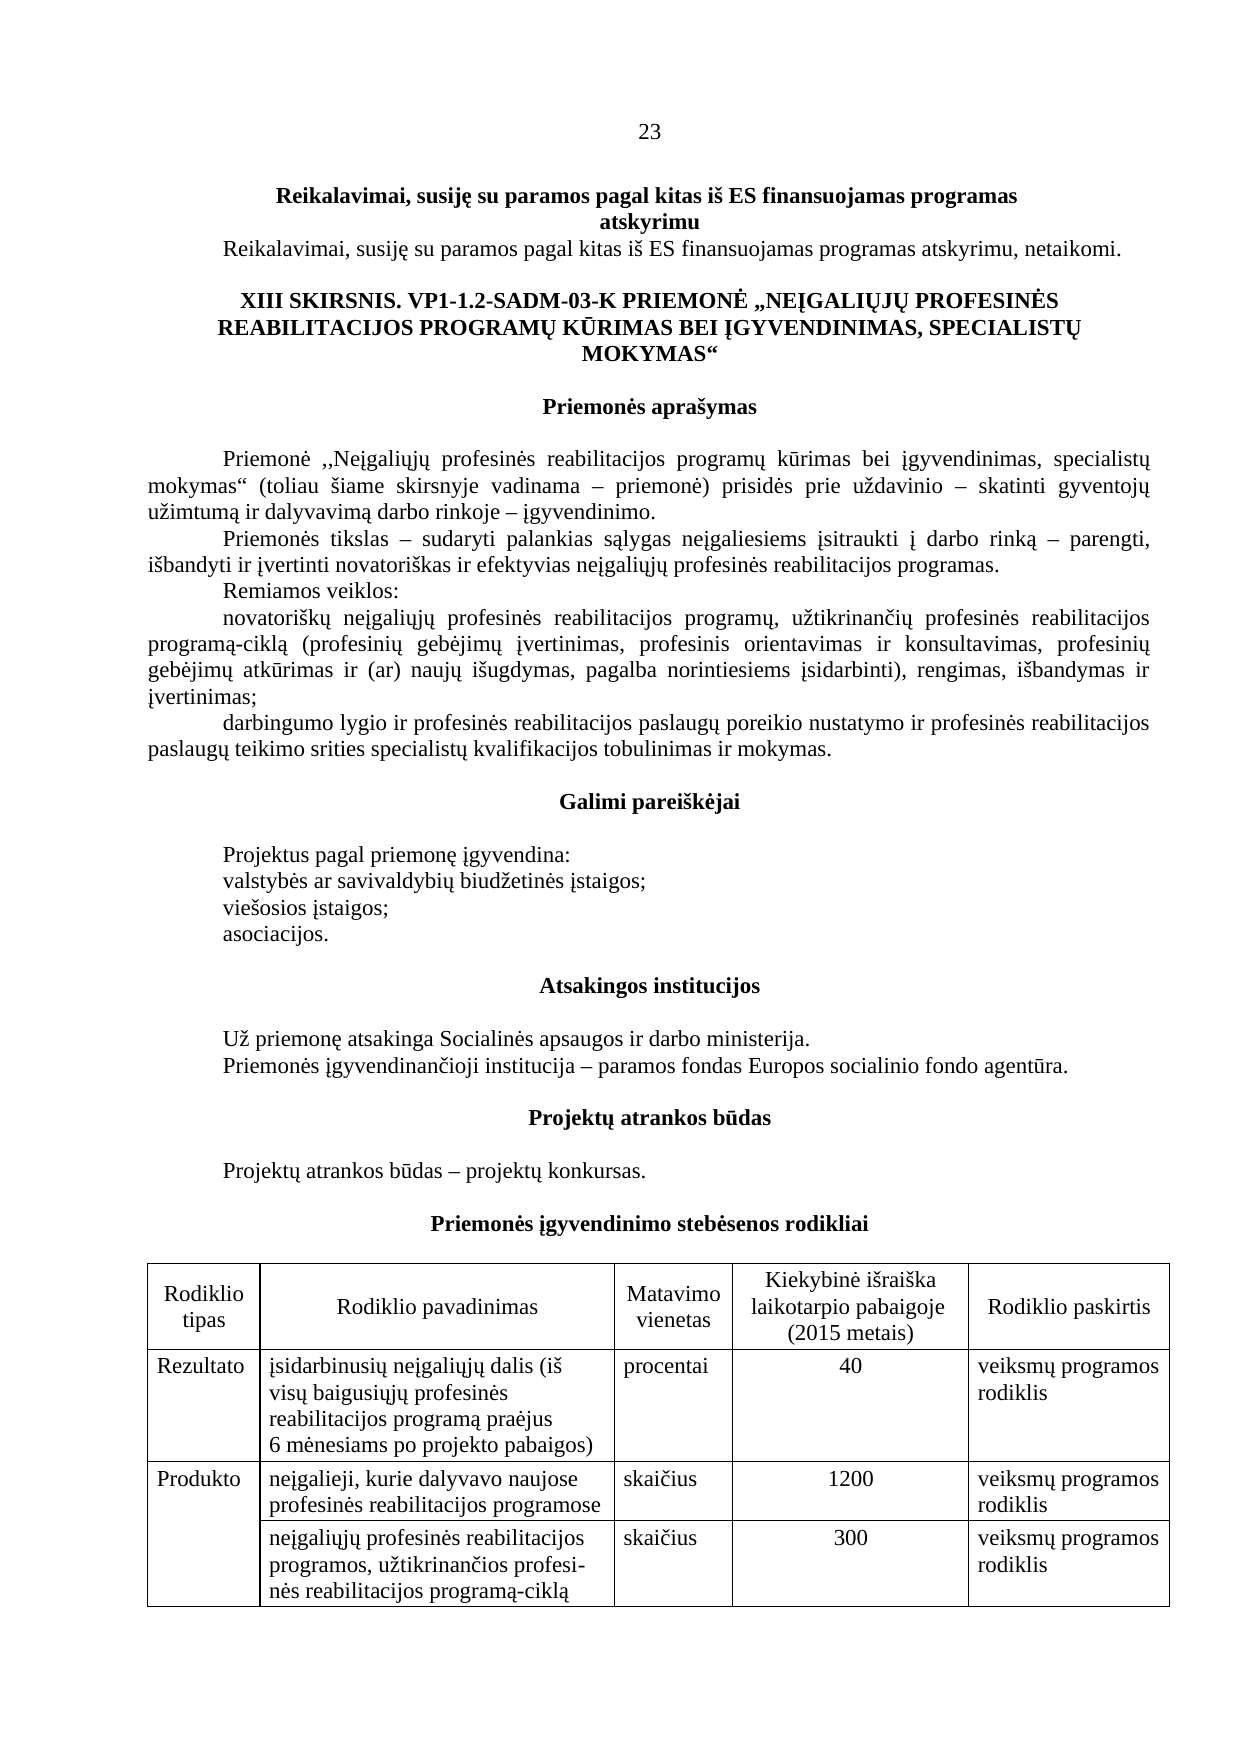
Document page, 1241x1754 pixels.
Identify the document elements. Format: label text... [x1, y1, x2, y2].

table_cell veiksmų programos rodiklis [969, 1521, 1169, 1606]
table_cell 1200 [733, 1462, 968, 1520]
table_cell veiksmų programos rodiklis [969, 1350, 1169, 1461]
table_cell skaičius [615, 1521, 732, 1606]
text Galimi pareiškėjai [148, 788, 1152, 814]
text Projektus pagal priemonę įgyvendina: [148, 841, 1152, 867]
table_cell Produkto [148, 1462, 259, 1606]
text valstybės ar savivaldybių biudžetinės įstaigos; [148, 867, 1152, 893]
text darbingumo lygio ir profesinės reabilitacijos paslaugų poreikio nustatymo ir profesinės reabilitacijos paslaugų teikimo srities specialistų kvalifikacijos tobulinimas ir mokymas. [148, 709, 1152, 762]
table_header Rodiklio paskirtis [969, 1264, 1169, 1348]
table_cell veiksmų programos rodiklis [969, 1462, 1169, 1520]
table_cell 40 [733, 1350, 968, 1461]
text Priemonės įgyvendinančioji institucija – paramos fondas Europos socialinio fondo agentūra. [148, 1052, 1152, 1078]
table_header Rodiklio pavadinimas [261, 1264, 614, 1348]
text Priemonės tikslas – sudaryti palankias sąlygas neįgaliesiems įsitraukti į darbo rinką – parengti, išbandyti ir įvertinti novatoriškas ir efektyvias neįgaliųjų profesinės reabilitacijos programas. [148, 524, 1152, 577]
table_header Kiekybinė išraiška laikotarpio pabaigoje (2015 metais) [733, 1264, 968, 1348]
table_cell neįgalieji, kurie dalyvavo naujose profesinės reabilitacijos programose [261, 1462, 614, 1520]
text novatoriškų neįgaliųjų profesinės reabilitacijos programų, užtikrinančių profesinės reabilitacijos programą-ciklą (profesinių gebėjimų įvertinimas, profesinis orientavimas ir konsultavimas, profesinių gebėjimų atkūrimas ir (ar) naujų išugdymas, pagalba norintiesiems įsidarbinti), rengimas, išbandymas ir įvertinimas; [148, 604, 1152, 709]
text Už priemonę atsakinga Socialinės apsaugos ir darbo ministerija. [148, 1025, 1152, 1052]
text Reikalavimai, susiję su paramos pagal kitas iš ES finansuojamas programas atskyrimu, netaikomi. [148, 235, 1152, 261]
table_cell įsidarbinusių neįgaliųjų dalis (iš visų baigusiųjų profesinės reabilitacijos programą praėjus 6 mėnesiams po projekto pabaigos) [261, 1350, 614, 1461]
text Reikalavimai, susiję su paramos pagal kitas iš ES finansuojamas programas atskyrimu [148, 182, 1152, 235]
text Projektų atrankos būdas – projektų konkursas. [148, 1157, 1152, 1183]
text Priemonės įgyvendinimo stebėsenos rodikliai [148, 1210, 1152, 1236]
table_cell skaičius [615, 1462, 732, 1520]
text Priemonės aprašymas [148, 393, 1152, 419]
table_cell neįgaliųjų profesinės reabilitacijos programos, užtikrinančios profesi­nės reabilitacijos programą-ciklą [261, 1521, 614, 1606]
text Priemonė ,,Neįgaliųjų profesinės reabilitacijos programų kūrimas bei įgyvendinimas, specialistų mokymas“ (toliau šiame skirsnyje vadinama – priemonė) prisidės prie uždavinio – skatinti gyventojų užimtumą ir dalyvavimą darbo rinkoje – įgyvendinimo. [148, 446, 1152, 524]
text viešosios įstaigos; [148, 893, 1152, 920]
text asociacijos. [148, 920, 1152, 946]
table_header Matavimo vienetas [615, 1264, 732, 1348]
text Remiamos veiklos: [148, 577, 1152, 604]
subtitle XIII SKIRSNIS. VP1-1.2-SADM-03-K PRIEMONĖ „NEĮGALIŲJŲ PROFESINĖS REABILITACIJOS PROGRAMŲ KŪRIMAS BEI ĮGYVENDINIMAS, SPECIALISTŲ MOKYMAS“ [148, 287, 1152, 366]
table_cell 300 [733, 1521, 968, 1606]
text Atsakingos institucijos [148, 973, 1152, 999]
table_header Rodiklio tipas [148, 1264, 259, 1348]
table_cell Rezultato [148, 1350, 259, 1461]
table_cell procentai [615, 1350, 732, 1461]
text Projektų atrankos būdas [148, 1104, 1152, 1131]
